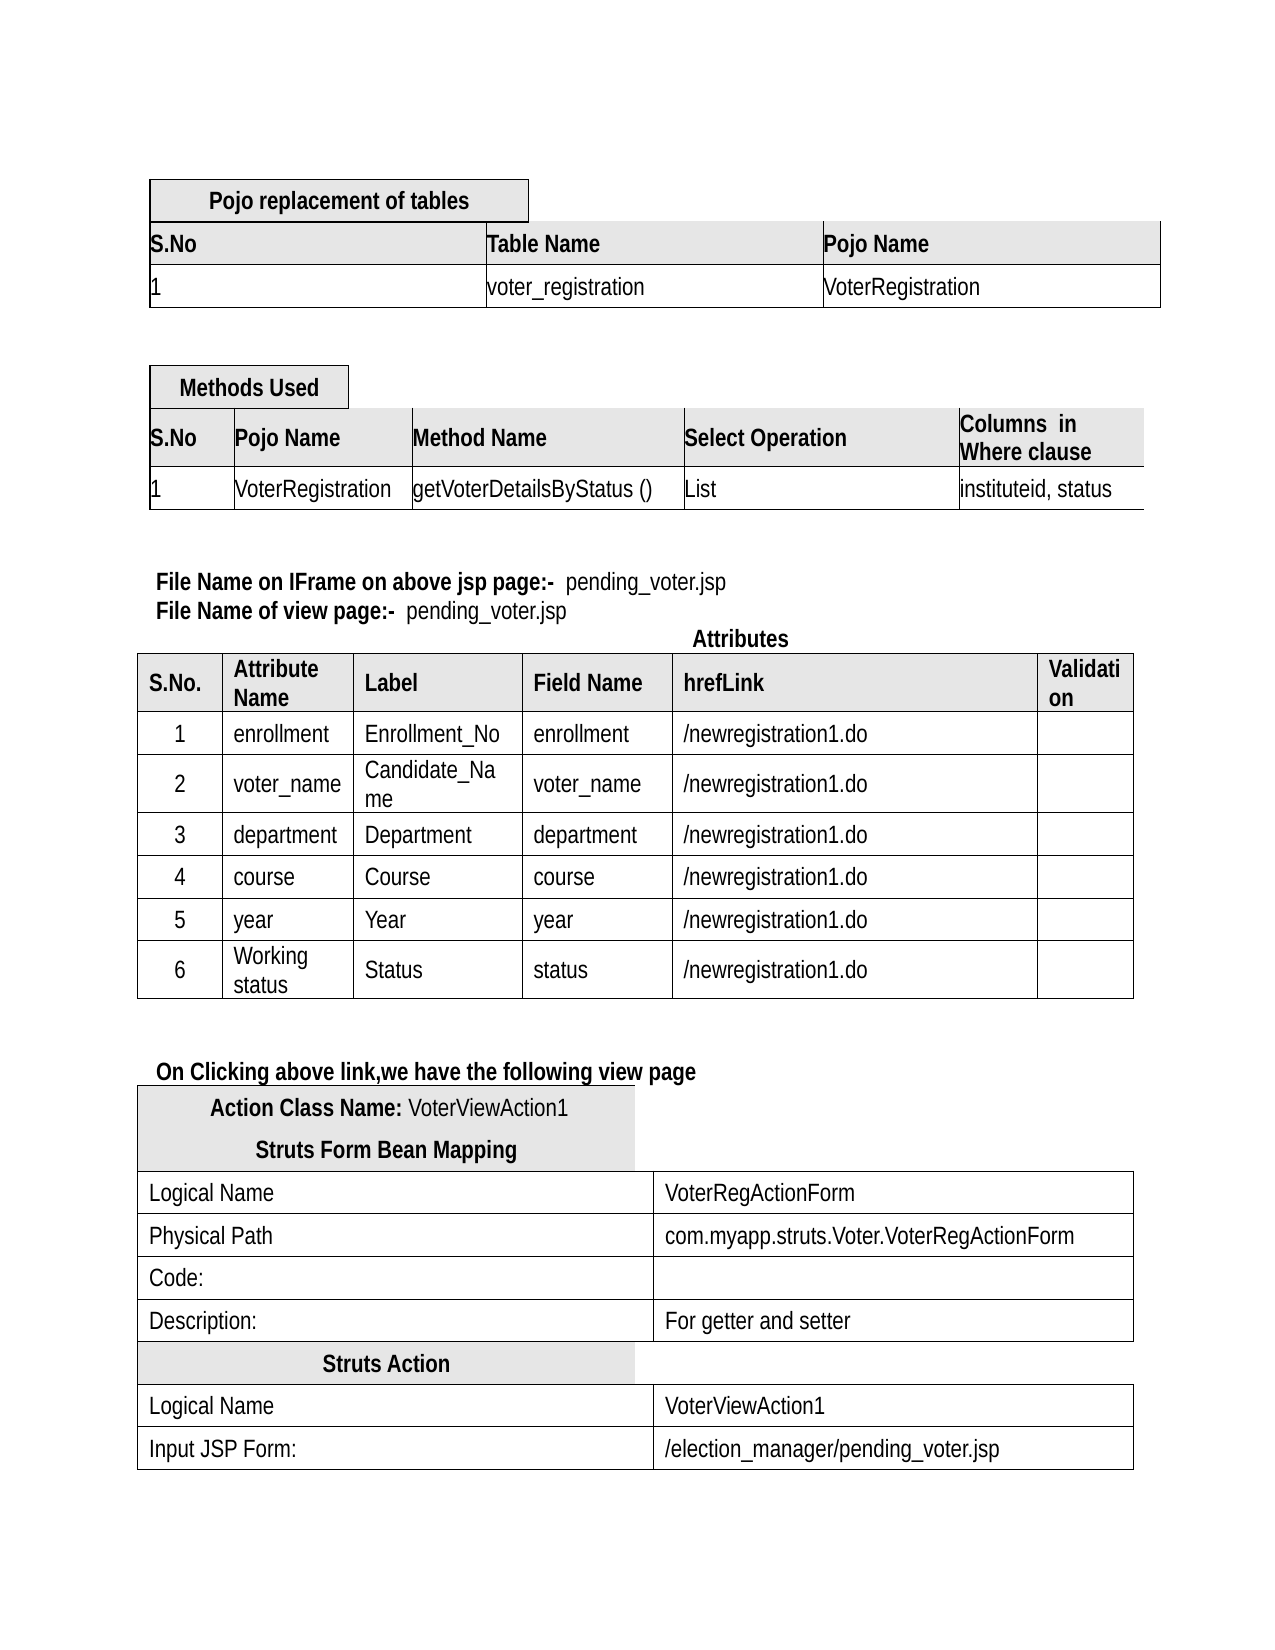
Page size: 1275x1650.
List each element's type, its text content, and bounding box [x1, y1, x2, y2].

table_cell Table Name [487, 221, 823, 264]
table_cell Working status [223, 941, 353, 998]
table_cell enrollment [523, 712, 672, 754]
table_cell /election_manager/pending_voter.jsp [654, 1427, 1133, 1469]
table_cell [1038, 856, 1133, 897]
table_cell For getter and setter [654, 1300, 1133, 1341]
table_cell voter_registration [487, 265, 823, 307]
table_cell /newregistration1.do [673, 941, 1037, 998]
table_cell [1038, 813, 1133, 855]
table_cell S.No [151, 409, 234, 466]
table_cell /newregistration1.do [673, 813, 1037, 855]
table_cell Physical Path [138, 1214, 653, 1256]
table_header Field Name [523, 654, 672, 711]
table_header [635, 1085, 1133, 1128]
table_cell Method Name [413, 408, 684, 466]
table_cell status [523, 941, 672, 998]
table_cell Logical Name [138, 1172, 653, 1213]
table_cell 1 [151, 467, 234, 509]
table_cell Input JSP Form: [138, 1427, 653, 1469]
table_cell Select Operation [685, 408, 959, 466]
table_cell [1038, 755, 1133, 812]
table_header [548, 365, 1144, 408]
table_cell /newregistration1.do [673, 899, 1037, 940]
table_header Methods Used [151, 366, 348, 408]
table_cell getVoterDetailsByStatus () [413, 467, 684, 509]
table_cell [1038, 941, 1133, 998]
table_cell [635, 1128, 1133, 1171]
table_cell enrollment [223, 712, 353, 754]
table_cell 1 [138, 712, 222, 754]
table_cell /newregistration1.do [673, 755, 1037, 812]
table_cell S.No [151, 223, 486, 264]
table_cell course [223, 856, 353, 897]
table_cell year [223, 899, 353, 940]
text File Name on IFrame on above jsp page:- pending_voter.jsp [150, 567, 1125, 596]
table_cell Struts Action [138, 1342, 635, 1384]
table_header [349, 365, 547, 408]
text File Name of view page:- pending_voter.jsp [150, 596, 1125, 624]
table_cell voter_name [223, 755, 353, 812]
table_header [823, 179, 1161, 221]
table_cell Code: [138, 1257, 653, 1298]
table_cell 1 [151, 265, 486, 307]
table_cell department [223, 813, 353, 855]
text Attributes [150, 624, 1125, 653]
table_cell VoterRegActionForm [654, 1172, 1133, 1213]
table_cell [635, 1342, 1133, 1384]
table_cell Department [354, 813, 522, 855]
table_cell Description: [138, 1300, 653, 1341]
table_cell /newregistration1.do [673, 856, 1037, 897]
table_cell Pojo Name [235, 408, 412, 466]
table_header [529, 179, 823, 221]
table_header Label [354, 654, 522, 711]
table_cell VoterViewAction1 [654, 1385, 1133, 1426]
table_cell Year [354, 899, 522, 940]
table_cell Logical Name [138, 1385, 653, 1426]
text On Clicking above link,we have the following view page [150, 1057, 1125, 1085]
table_header hrefLink [673, 654, 1037, 711]
table_header Pojo replacement of tables [151, 180, 528, 221]
table_cell instituteid, status [960, 467, 1144, 509]
table_cell Candidate_Name [354, 755, 522, 812]
table_cell Struts Form Bean Mapping [138, 1128, 635, 1171]
table_cell com.myapp.struts.Voter.VoterRegActionForm [654, 1214, 1133, 1256]
table_cell Course [354, 856, 522, 897]
table_cell VoterRegistration [235, 467, 412, 509]
table_cell voter_name [523, 755, 672, 812]
table_cell [1038, 899, 1133, 940]
table_cell List [685, 467, 959, 509]
table_header Attribute Name [223, 654, 353, 711]
table_header S.No. [138, 654, 222, 711]
table_cell VoterRegistration [824, 265, 1160, 307]
table_cell Columns in Where clause [960, 408, 1144, 466]
table_cell Status [354, 941, 522, 998]
table_cell /newregistration1.do [673, 712, 1037, 754]
table_header Validation [1038, 654, 1133, 711]
table_cell 5 [138, 899, 222, 940]
table_cell 3 [138, 813, 222, 855]
table_cell [1038, 712, 1133, 754]
table_cell course [523, 856, 672, 897]
table_cell Pojo Name [824, 221, 1160, 264]
table_cell year [523, 899, 672, 940]
table_cell Enrollment_No [354, 712, 522, 754]
table_cell 6 [138, 941, 222, 998]
table_cell 2 [138, 755, 222, 812]
table_cell [654, 1257, 1133, 1298]
table_header Action Class Name: VoterViewAction1 [138, 1086, 635, 1128]
table_cell 4 [138, 856, 222, 897]
table_cell department [523, 813, 672, 855]
